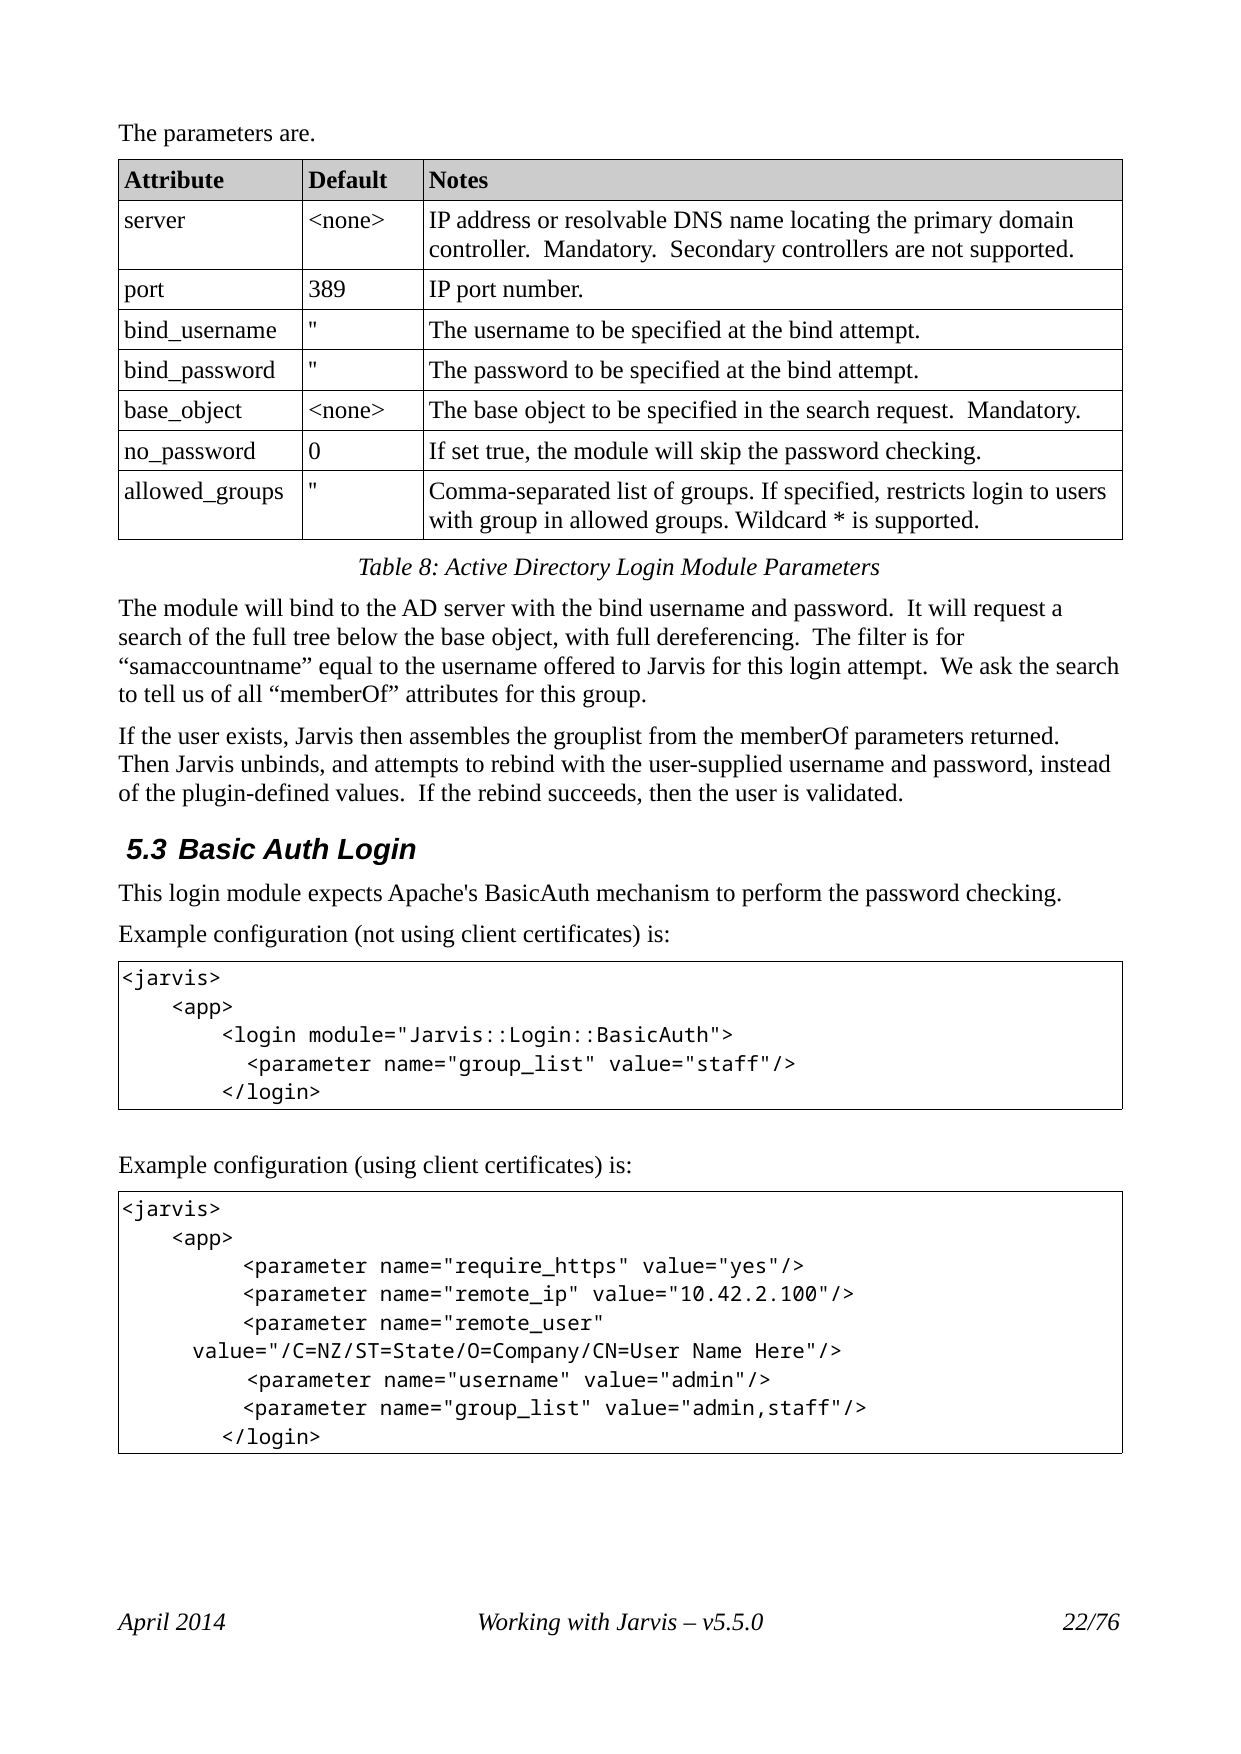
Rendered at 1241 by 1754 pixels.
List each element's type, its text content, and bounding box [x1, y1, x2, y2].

table_cell IP address or resolvable DNS name locating the primary domain controller. Mandatory. Secondary controllers are not supported. [424, 201, 1122, 269]
table_cell '' [303, 350, 423, 390]
text If the user exists, Jarvis then assembles the grouplist from the memberOf parameters returned. Then Jarvis unbinds, and attempts to rebind with the user-supplied username and password, instead of the plugin-defined values. If the rebind succeeds, then the user is validated. [118, 721, 1122, 807]
table_cell bind_password [119, 350, 302, 390]
table_cell port [119, 270, 302, 309]
text This login module expects Apache's BasicAuth mechanism to perform the password checking. [118, 878, 1122, 907]
table_cell <none> [303, 391, 423, 430]
table_cell The password to be specified at the bind attempt. [424, 350, 1122, 390]
text </login> [119, 1419, 1122, 1453]
table_cell 0 [303, 431, 423, 470]
text Example configuration (not using client certificates) is: [118, 919, 1122, 948]
text <login module="Jarvis::Login::BasicAuth"> [119, 1017, 1122, 1046]
text <jarvis> [119, 1192, 1122, 1220]
table_header Notes [424, 160, 1122, 200]
table_cell <none> [303, 201, 423, 269]
table_cell '' [303, 310, 423, 349]
text <parameter name="group_list" value="admin,staff"/> [119, 1390, 1122, 1419]
text <parameter name="remote_user" [119, 1305, 1122, 1333]
text <parameter name="group_list" value="staff"/> [119, 1046, 1122, 1074]
table_cell IP port number. [424, 270, 1122, 309]
table_cell The base object to be specified in the search request. Mandatory. [424, 391, 1122, 430]
table_cell '' [303, 471, 423, 539]
text <app> [119, 1220, 1122, 1248]
table_cell base_object [119, 391, 302, 430]
table_cell If set true, the module will skip the password checking. [424, 431, 1122, 470]
table_cell server [119, 201, 302, 269]
table_cell 389 [303, 270, 423, 309]
table_header Attribute [119, 160, 302, 200]
text The module will bind to the AD server with the bind username and password. It will request a search of the full tree below the base object, with full dereferencing. The filter is for “samaccountname” equal to the username offered to Jarvis for this login attempt. We ask the search to tell us of all “memberOf” attributes for this group. [118, 593, 1122, 708]
text <parameter name="require_https" value="yes"/> [119, 1248, 1122, 1277]
table_header Default [303, 160, 423, 200]
text <parameter name="username" value="admin"/> [119, 1362, 1122, 1390]
subtitle Basic Auth Login [118, 832, 1122, 866]
text Example configuration (using client certificates) is: [118, 1150, 1122, 1179]
text value="/C=NZ/ST=State/O=Company/CN=User Name Here"/> [119, 1333, 1122, 1362]
table_cell allowed_groups [119, 471, 302, 539]
table_cell Comma-separated list of groups. If specified, restricts login to users with group in allowed groups. Wildcard * is supported. [424, 471, 1122, 539]
text The parameters are. [118, 118, 1122, 147]
table_cell The username to be specified at the bind attempt. [424, 310, 1122, 349]
table_cell no_password [119, 431, 302, 470]
text <parameter name="remote_ip" value="10.42.2.100"/> [119, 1277, 1122, 1305]
text Table 8: Active Directory Login Module Parameters [118, 552, 1122, 581]
text <jarvis> [119, 962, 1122, 989]
text <app> [119, 989, 1122, 1017]
text </login> [119, 1074, 1122, 1109]
table_cell bind_username [119, 310, 302, 349]
